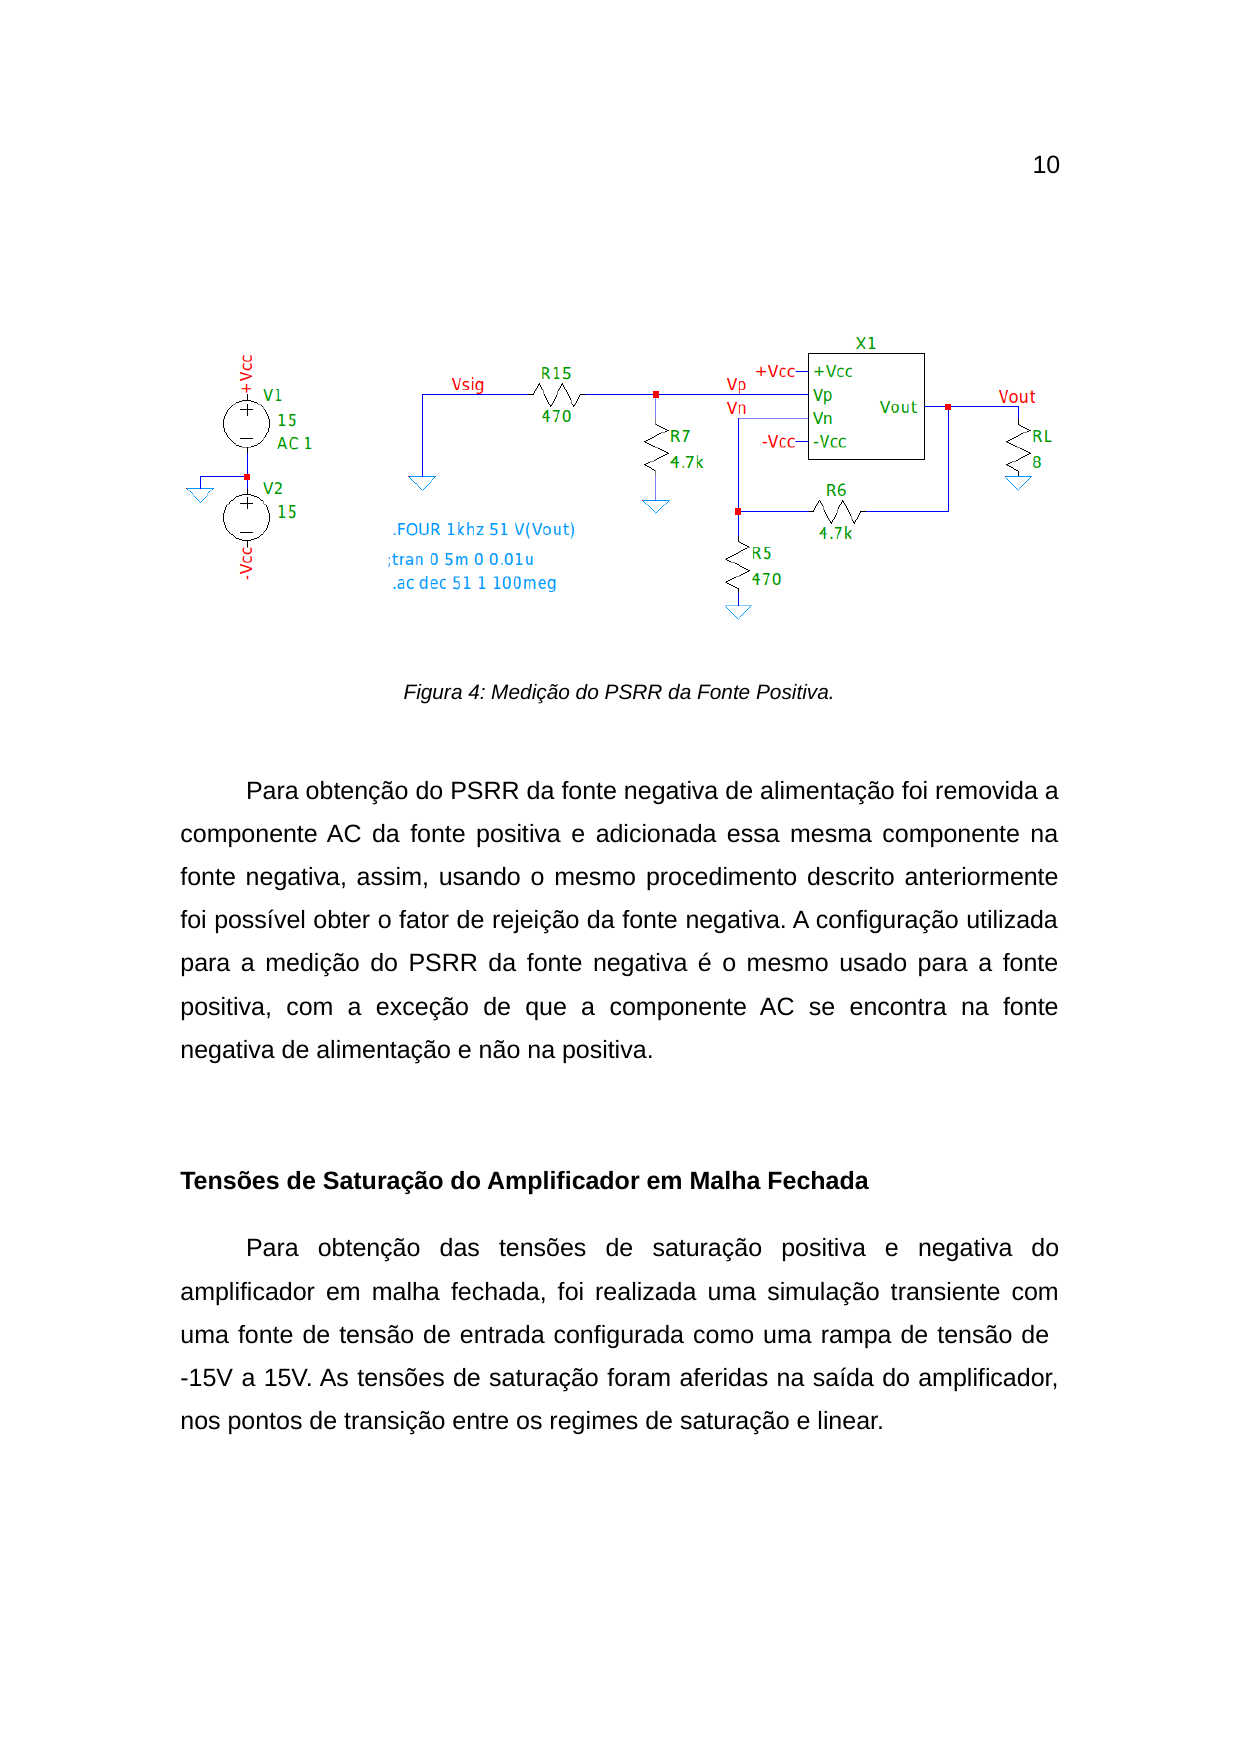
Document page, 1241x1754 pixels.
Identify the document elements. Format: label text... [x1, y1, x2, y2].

text Figura 4: Medição do PSRR da Fonte Positiva. [180, 677, 1060, 704]
picture [180, 275, 1060, 677]
text Para obtenção das tensões de saturação positiva e negativa do amplificador em malha fechada, foi realizada uma simulação transiente com uma fonte de tensão de entrada configurada como uma rampa de tensão de -15V a 15V. As tensões de saturação foram aferidas na saída do amplificador, nos pontos de transição entre os regimes de saturação e linear. [180, 1233, 1060, 1435]
text Para obtenção do PSRR da fonte negativa de alimentação foi removida a componente AC da fonte positiva e adicionada essa mesma componente na fonte negativa, assim, usando o mesmo procedimento descrito anteriormente foi possível obter o fator de rejeição da fonte negativa. A configuração utilizada para a medição do PSRR da fonte negativa é o mesmo usado para a fonte positiva, com a exceção de que a componente AC se encontra na fonte negativa de alimentação e não na positiva. [180, 776, 1060, 1063]
subtitle Tensões de Saturação do Amplificador em Malha Fechada [180, 1166, 1060, 1195]
